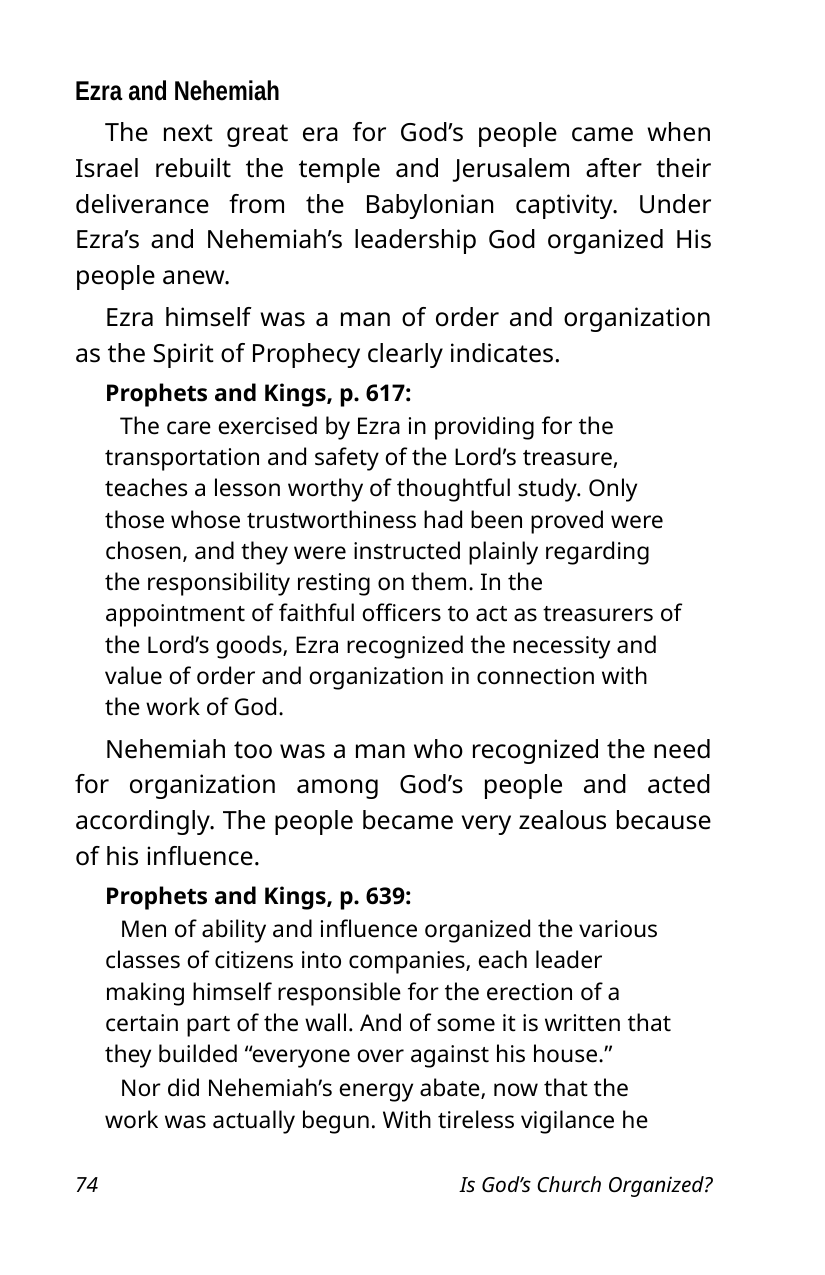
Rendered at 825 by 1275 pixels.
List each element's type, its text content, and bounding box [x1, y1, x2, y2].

text Men of ability and influence organized the various classes of citizens into companies, each leader making himself responsible for the erection of a certain part of the wall. And of some it is written that they builded “everyone over against his house.” [105, 913, 682, 1069]
subtitle Ezra and Nehemiah [75, 75, 712, 106]
text Prophets and Kings, p. 639: [105, 880, 712, 912]
text Prophets and Kings, p. 617: [105, 377, 712, 408]
text Ezra himself was a man of order and organization as the Spirit of Prophecy clearly indicates. [75, 300, 712, 369]
text Nehemiah too was a man who recognized the need for organization among God’s people and acted accordingly. The people became very zealous because of his influence. [75, 731, 712, 873]
text The next great era for God’s people came when Israel rebuilt the temple and Jerusalem after their deliverance from the Babylonian captivity. Under Ezra’s and Nehemiah’s leadership God organized His people anew. [75, 115, 712, 292]
text Nor did Nehemiah’s energy abate, now that the work was actually begun. With tireless vigilance he [105, 1072, 682, 1135]
text The care exercised by Ezra in providing for the transportation and safety of the Lord’s treasure, teaches a lesson worthy of thoughtful study. Only those whose trustworthiness had been proved were chosen, and they were instructed plainly regarding the responsibility resting on them. In the appointment of faithful officers to act as treasurers of the Lord’s goods, Ezra recognized the necessity and value of order and organization in connection with the work of God. [105, 410, 682, 722]
